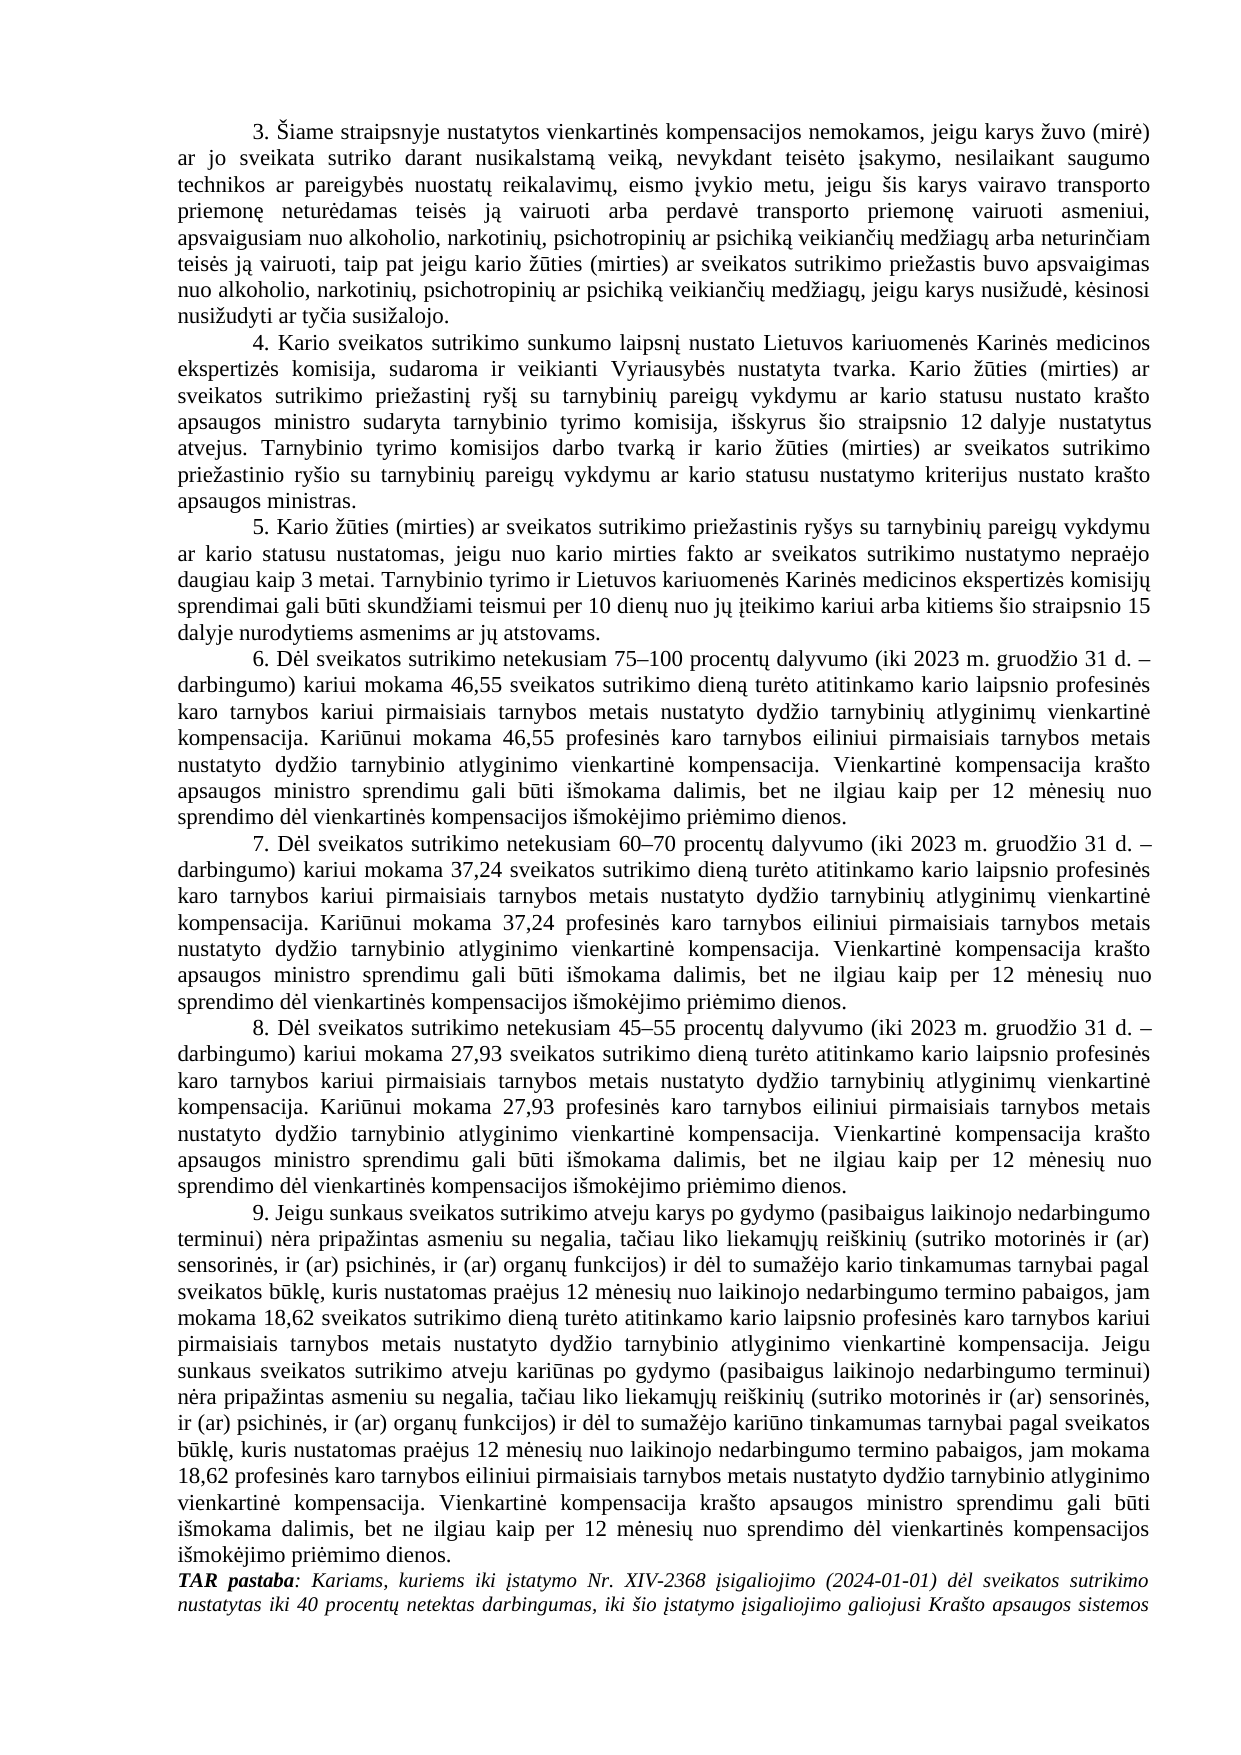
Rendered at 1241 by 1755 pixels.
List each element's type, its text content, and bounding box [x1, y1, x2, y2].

text TAR pastaba: Kariams, kuriems iki įstatymo Nr. XIV-2368 įsigaliojimo (2024-01-01) dėl sveikatos sutrikimo nustatytas iki 40 procentų netektas darbingumas, iki šio įstatymo įsigaliojimo galiojusi Krašto apsaugos sistemos [177, 1568, 1152, 1616]
text 7. Dėl sveikatos sutrikimo netekusiam 60–70 procentų dalyvumo (iki 2023 m. gruodžio 31 d. – darbingumo) kariui mokama 37,24 sveikatos sutrikimo dieną turėto atitinkamo kario laipsnio profesinės karo tarnybos kariui pirmaisiais tarnybos metais nustatyto dydžio tarnybinių atlyginimų vienkartinė kompensacija. Kariūnui mokama 37,24 profesinės karo tarnybos eiliniui pirmaisiais tarnybos metais nustatyto dydžio tarnybinio atlyginimo vienkartinė kompensacija. Vienkartinė kompensacija krašto apsaugos ministro sprendimu gali būti išmokama dalimis, bet ne ilgiau kaip per 12 mėnesių nuo sprendimo dėl vienkartinės kompensacijos išmokėjimo priėmimo dienos. [177, 830, 1152, 1014]
text 4. Kario sveikatos sutrikimo sunkumo laipsnį nustato Lietuvos kariuomenės Karinės medicinos ekspertizės komisija, sudaroma ir veikianti Vyriausybės nustatyta tvarka. Kario žūties (mirties) ar sveikatos sutrikimo priežastinį ryšį su tarnybinių pareigų vykdymu ar kario statusu nustato krašto apsaugos ministro sudaryta tarnybinio tyrimo komisija, išskyrus šio straipsnio 12 dalyje nustatytus atvejus. Tarnybinio tyrimo komisijos darbo tvarką ir kario žūties (mirties) ar sveikatos sutrikimo priežastinio ryšio su tarnybinių pareigų vykdymu ar kario statusu nustatymo kriterijus nustato krašto apsaugos ministras. [177, 329, 1152, 513]
text 3. Šiame straipsnyje nustatytos vienkartinės kompensacijos nemokamos, jeigu karys žuvo (mirė) ar jo sveikata sutriko darant nusikalstamą veiką, nevykdant teisėto įsakymo, nesilaikant saugumo technikos ar pareigybės nuostatų reikalavimų, eismo įvykio metu, jeigu šis karys vairavo transporto priemonę neturėdamas teisės ją vairuoti arba perdavė transporto priemonę vairuoti asmeniui, apsvaigusiam nuo alkoholio, narkotinių, psichotropinių ar psichiką veikiančių medžiagų arba neturinčiam teisės ją vairuoti, taip pat jeigu kario žūties (mirties) ar sveikatos sutrikimo priežastis buvo apsvaigimas nuo alkoholio, narkotinių, psichotropinių ar psichiką veikiančių medžiagų, jeigu karys nusižudė, kėsinosi nusižudyti ar tyčia susižalojo. [177, 118, 1152, 329]
text 5. Kario žūties (mirties) ar sveikatos sutrikimo priežastinis ryšys su tarnybinių pareigų vykdymu ar kario statusu nustatomas, jeigu nuo kario mirties fakto ar sveikatos sutrikimo nustatymo nepraėjo daugiau kaip 3 metai. Tarnybinio tyrimo ir Lietuvos kariuomenės Karinės medicinos ekspertizės komisijų sprendimai gali būti skundžiami teismui per 10 dienų nuo jų įteikimo kariui arba kitiems šio straipsnio 15 dalyje nurodytiems asmenims ar jų atstovams. [177, 513, 1152, 645]
text 6. Dėl sveikatos sutrikimo netekusiam 75–100 procentų dalyvumo (iki 2023 m. gruodžio 31 d. – darbingumo) kariui mokama 46,55 sveikatos sutrikimo dieną turėto atitinkamo kario laipsnio profesinės karo tarnybos kariui pirmaisiais tarnybos metais nustatyto dydžio tarnybinių atlyginimų vienkartinė kompensacija. Kariūnui mokama 46,55 profesinės karo tarnybos eiliniui pirmaisiais tarnybos metais nustatyto dydžio tarnybinio atlyginimo vienkartinė kompensacija. Vienkartinė kompensacija krašto apsaugos ministro sprendimu gali būti išmokama dalimis, bet ne ilgiau kaip per 12 mėnesių nuo sprendimo dėl vienkartinės kompensacijos išmokėjimo priėmimo dienos. [177, 645, 1152, 830]
text 8. Dėl sveikatos sutrikimo netekusiam 45–55 procentų dalyvumo (iki 2023 m. gruodžio 31 d. – darbingumo) kariui mokama 27,93 sveikatos sutrikimo dieną turėto atitinkamo kario laipsnio profesinės karo tarnybos kariui pirmaisiais tarnybos metais nustatyto dydžio tarnybinių atlyginimų vienkartinė kompensacija. Kariūnui mokama 27,93 profesinės karo tarnybos eiliniui pirmaisiais tarnybos metais nustatyto dydžio tarnybinio atlyginimo vienkartinė kompensacija. Vienkartinė kompensacija krašto apsaugos ministro sprendimu gali būti išmokama dalimis, bet ne ilgiau kaip per 12 mėnesių nuo sprendimo dėl vienkartinės kompensacijos išmokėjimo priėmimo dienos. [177, 1014, 1152, 1199]
text 9. Jeigu sunkaus sveikatos sutrikimo atveju karys po gydymo (pasibaigus laikinojo nedarbingumo terminui) nėra pripažintas asmeniu su negalia, tačiau liko liekamųjų reiškinių (sutriko motorinės ir (ar) sensorinės, ir (ar) psichinės, ir (ar) organų funkcijos) ir dėl to sumažėjo kario tinkamumas tarnybai pagal sveikatos būklę, kuris nustatomas praėjus 12 mėnesių nuo laikinojo nedarbingumo termino pabaigos, jam mokama 18,62 sveikatos sutrikimo dieną turėto atitinkamo kario laipsnio profesinės karo tarnybos kariui pirmaisiais tarnybos metais nustatyto dydžio tarnybinio atlyginimo vienkartinė kompensacija. Jeigu sunkaus sveikatos sutrikimo atveju kariūnas po gydymo (pasibaigus laikinojo nedarbingumo terminui) nėra pripažintas asmeniu su negalia, tačiau liko liekamųjų reiškinių (sutriko motorinės ir (ar) sensorinės, ir (ar) psichinės, ir (ar) organų funkcijos) ir dėl to sumažėjo kariūno tinkamumas tarnybai pagal sveikatos būklę, kuris nustatomas praėjus 12 mėnesių nuo laikinojo nedarbingumo termino pabaigos, jam mokama 18,62 profesinės karo tarnybos eiliniui pirmaisiais tarnybos metais nustatyto dydžio tarnybinio atlyginimo vienkartinė kompensacija. Vienkartinė kompensacija krašto apsaugos ministro sprendimu gali būti išmokama dalimis, bet ne ilgiau kaip per 12 mėnesių nuo sprendimo dėl vienkartinės kompensacijos išmokėjimo priėmimo dienos. [177, 1199, 1152, 1568]
